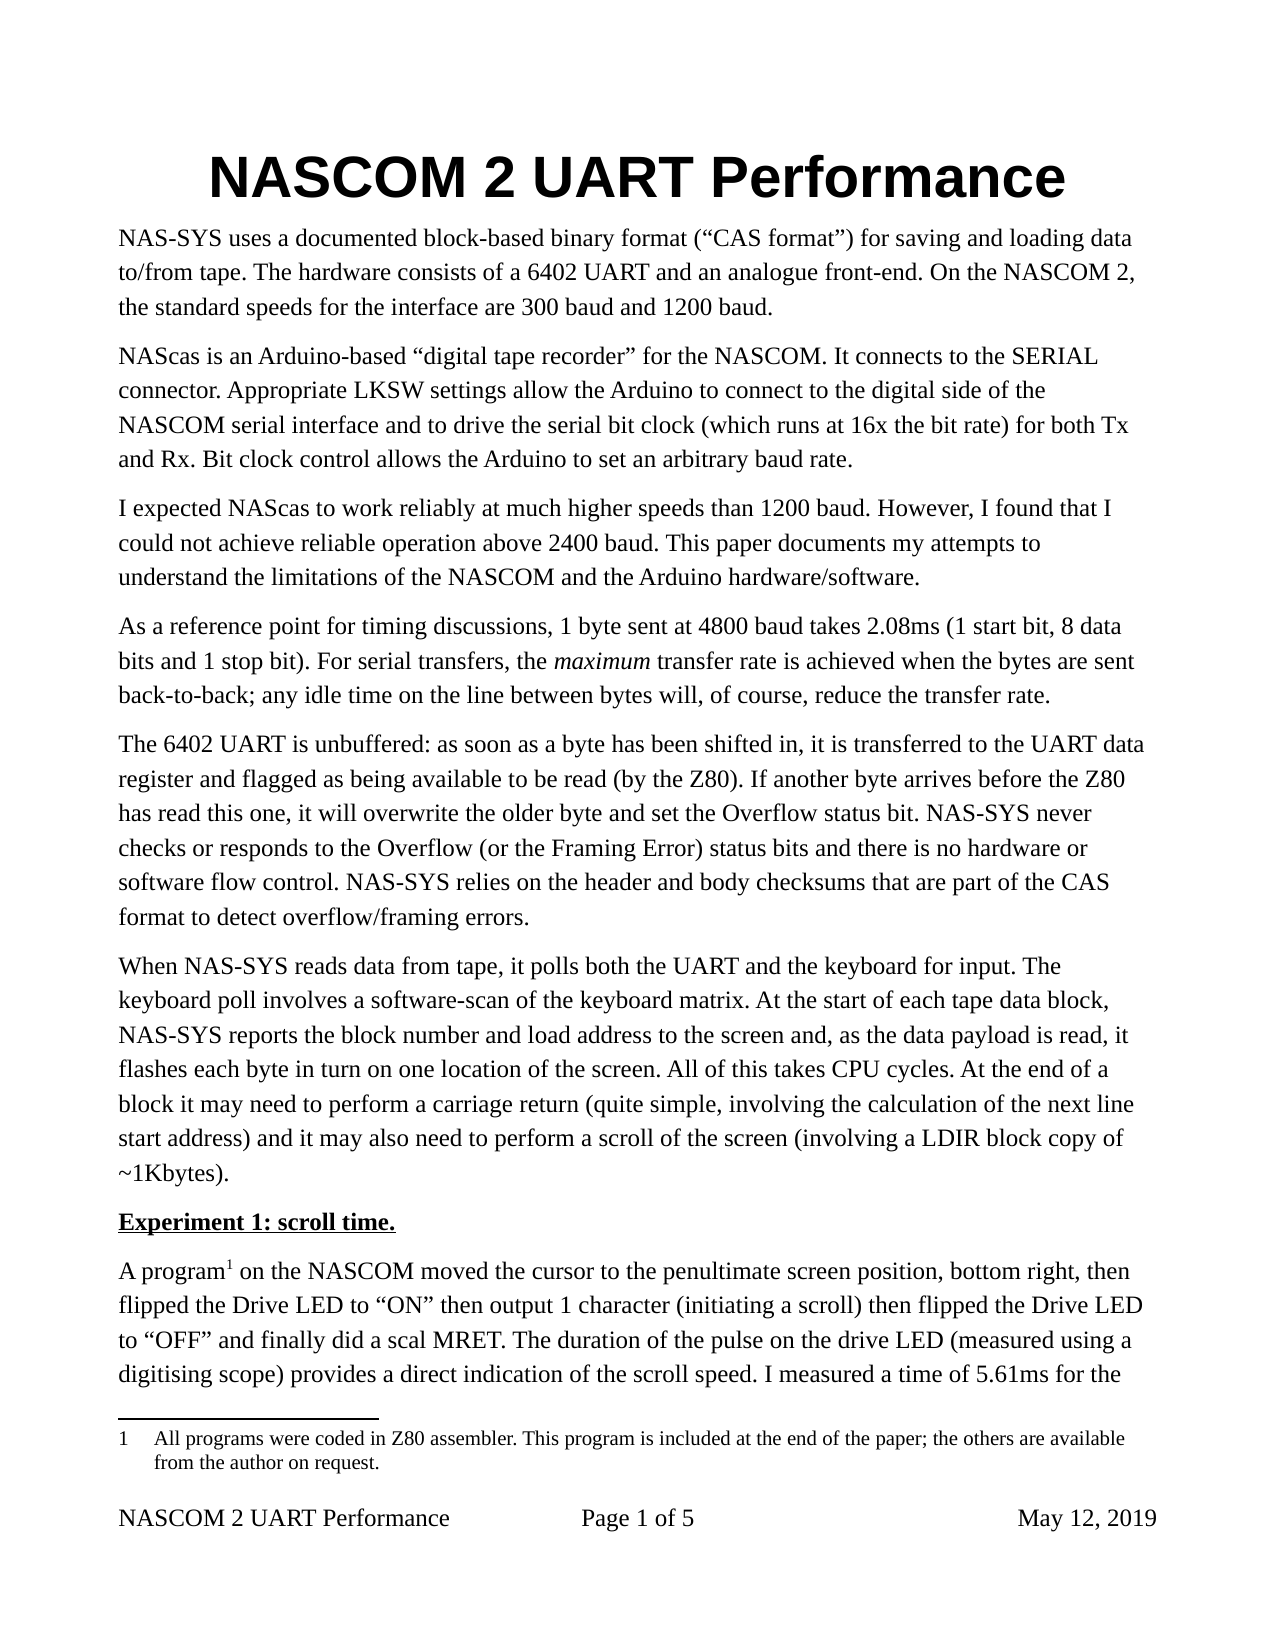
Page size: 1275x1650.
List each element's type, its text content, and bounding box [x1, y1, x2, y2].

text As a reference point for timing discussions, 1 byte sent at 4800 baud takes 2.08ms (1 start bit, 8 data bits and 1 stop bit). For serial transfers, the maximum transfer rate is achieved when the bytes are sent back-to-back; any idle time on the line between bytes will, of course, reduce the transfer rate. [118, 611, 1157, 709]
text Experiment 1: scroll time. [118, 1207, 1157, 1235]
text NAS-SYS uses a documented block-based binary format (“CAS format”) for saving and loading data to/from tape. The hardware consists of a 6402 UART and an analogue front-end. On the NASCOM 2, the standard speeds for the interface are 300 baud and 1200 baud. [118, 223, 1157, 320]
text NAScas is an Arduino-based “digital tape recorder” for the NASCOM. It connects to the SERIAL connector. Appropriate LKSW settings allow the Arduino to connect to the digital side of the NASCOM serial interface and to drive the serial bit clock (which runs at 16x the bit rate) for both Tx and Rx. Bit clock control allows the Arduino to set an arbitrary baud rate. [118, 341, 1157, 473]
text A program on the NASCOM moved the cursor to the penultimate screen position, bottom right, then flipped the Drive LED to “ON” then output 1 character (initiating a scroll) then flipped the Drive LED to “OFF” and finally did a scal MRET. The duration of the pulse on the drive LED (measured using a digitising scope) provides a direct indication of the scroll speed. I measured a time of 5.61ms for the [118, 1256, 1157, 1388]
text When NAS-SYS reads data from tape, it polls both the UART and the keyboard for input. The keyboard poll involves a software-scan of the keyboard matrix. At the start of each tape data block, NAS-SYS reports the block number and load address to the screen and, as the data payload is read, it flashes each byte in turn on one location of the screen. All of this takes CPU cycles. At the end of a block it may need to perform a carriage return (quite simple, involving the calculation of the next line start address) and it may also need to perform a scroll of the screen (involving a LDIR block copy of ~1Kbytes). [118, 951, 1157, 1186]
text I expected NAScas to work reliably at much higher speeds than 1200 baud. However, I found that I could not achieve reliable operation above 2400 baud. This paper documents my attempts to understand the limitations of the NASCOM and the Arduino hardware/software. [118, 493, 1157, 591]
text The 6402 UART is unbuffered: as soon as a byte has been shifted in, it is transferred to the UART data register and flagged as being available to be read (by the Z80). If another byte arrives before the Z80 has read this one, it will overwrite the older byte and set the Overflow status bit. NAS-SYS never checks or responds to the Overflow (or the Framing Error) status bits and there is no hardware or software flow control. NAS-SYS relies on the header and body checksums that are part of the CAS format to detect overflow/framing errors. [118, 729, 1157, 930]
text All programs were coded in Z80 assembler. This program is included at the end of the paper; the others are available from the author on request. [118, 1426, 1157, 1474]
title NASCOM 2 UART Performance [118, 143, 1157, 210]
